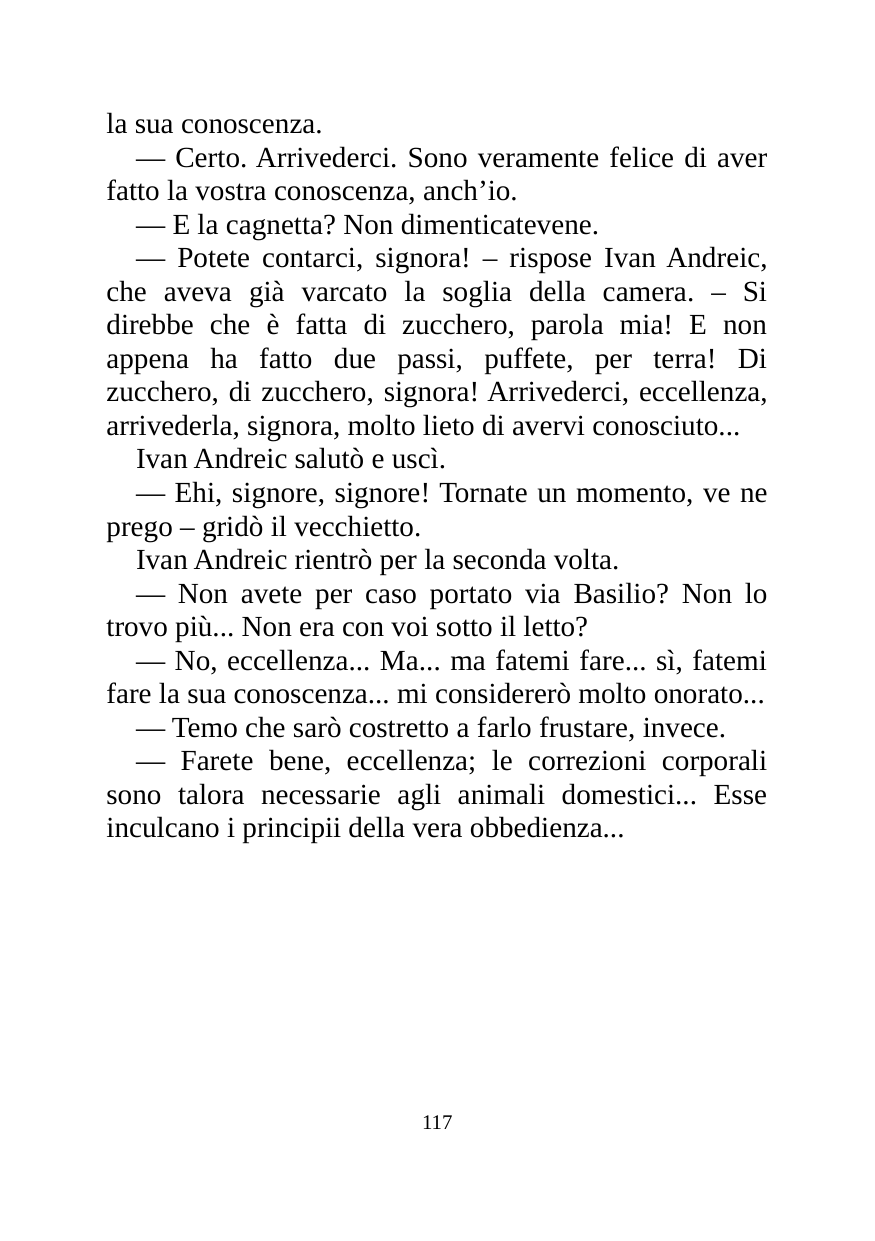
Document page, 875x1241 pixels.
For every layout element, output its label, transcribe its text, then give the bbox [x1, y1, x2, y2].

text — No, eccellenza... Ma... ma fatemi fare... sì, fatemi fare la sua conoscenza... mi considererò molto onorato... [106, 643, 768, 710]
text — Non avete per caso portato via Basilio? Non lo trovo più... Non era con voi sotto il letto? [106, 576, 768, 643]
text — Certo. Arrivederci. Sono veramente felice di aver fatto la vostra conoscenza, anch’io. [106, 140, 768, 207]
text Ivan Andreic rientrò per la seconda volta. [106, 542, 768, 576]
text — Temo che sarò costretto a farlo frustare, invece. [106, 710, 768, 743]
text Ivan Andreic salutò e uscì. [106, 442, 768, 475]
text — Ehi, signore, signore! Tornate un momento, ve ne prego – gridò il vecchietto. [106, 475, 768, 542]
text la sua conoscenza. [106, 106, 768, 140]
text — Farete bene, eccellenza; le correzioni corporali sono talora necessarie agli animali domestici... Esse inculcano i principii della vera obbedienza... [106, 743, 768, 844]
text — Potete contarci, signora! – rispose Ivan Andreic, che aveva già varcato la soglia della camera. – Si direbbe che è fatta di zucchero, parola mia! E non appena ha fatto due passi, puffete, per terra! Di zucchero, di zucchero, signora! Arrivederci, eccellenza, arrivederla, signora, molto lieto di avervi conosciuto... [106, 240, 768, 442]
text — E la cagnetta? Non dimenticatevene. [106, 207, 768, 240]
